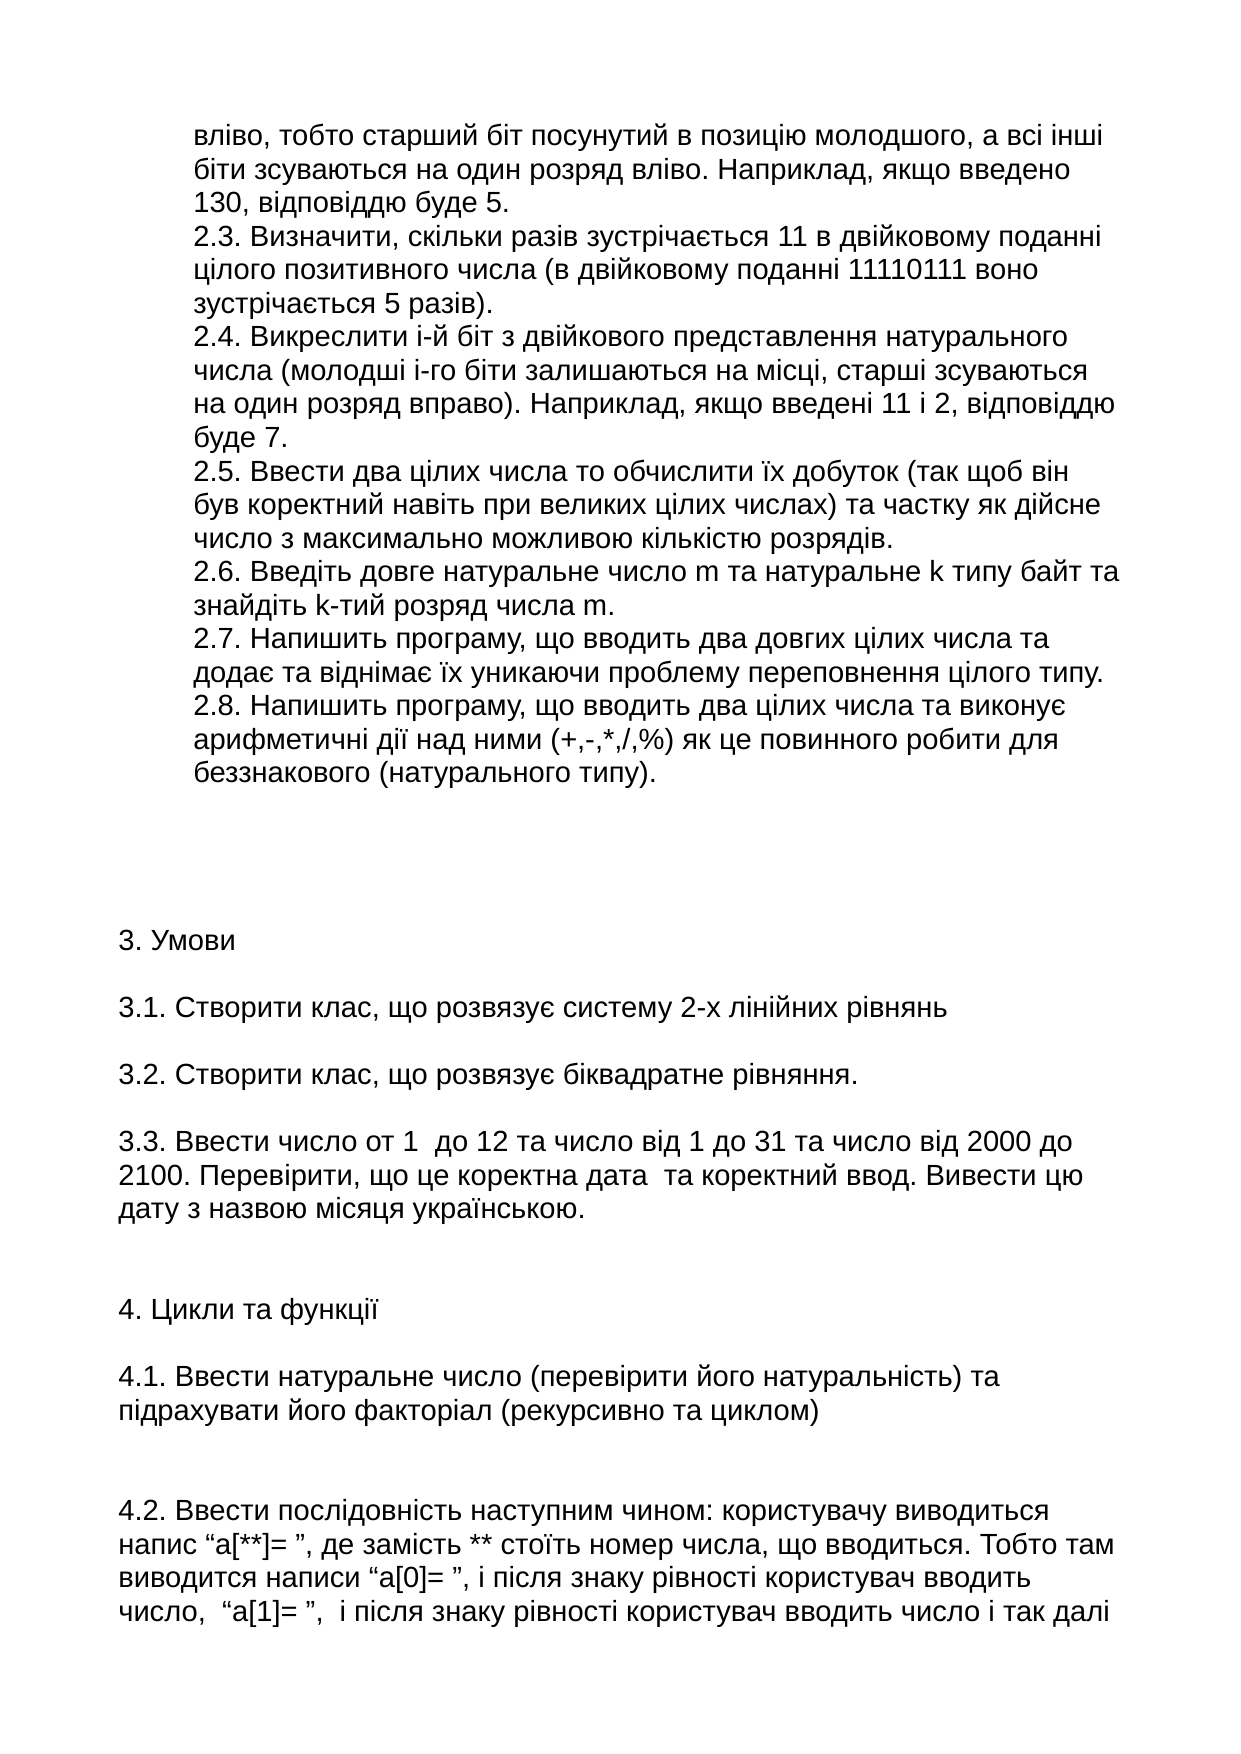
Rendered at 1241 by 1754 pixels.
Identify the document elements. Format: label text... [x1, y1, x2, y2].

text 3. Умови [118, 923, 1122, 957]
text 3.3. Ввести число от 1 до 12 та число від 1 до 31 та число від 2000 до 2100. Перевірити, що це коректна дата та коректний ввод. Вивести цю дату з назвою місяця українською. [118, 1124, 1122, 1225]
list 2.4. Викреслити i-й біт з двійкового представлення натурального числа (молодші i-го біти залишаються на місці, старші зсуваються на один розряд вправо). Наприклад, якщо введені 11 і 2, відповіддю буде 7. [156, 319, 1122, 453]
list 2.3. Визначити, скільки разів зустрічається 11 в двійковому поданні цілого позитивного числа (в двійковому поданні 11110111 воно зустрічається 5 разів). [156, 219, 1122, 319]
text 4. Цикли та функції [118, 1292, 1122, 1326]
list 2.7. Напишить програму, що вводить два довгих цілих числа та додає та віднімає їх уникаючи проблему переповнення цілого типу. [156, 621, 1122, 688]
list 2.5. Ввести два цілих числа то обчислити їх добуток (так щоб він був коректний навіть при великих цілих числах) та частку як дійсне число з максимально можливою кількістю розрядів. [156, 453, 1122, 554]
list 2.8. Напишить програму, що вводить два цілих числа та виконує арифметичні дії над ними (+,-,*,/,%) як це повинного робити для беззнакового (натурального типу). [156, 688, 1122, 789]
list 2.6. Введіть довге натуральне число m та натуральне k типу байт та знайдіть k-тий розряд числа m. [156, 554, 1122, 621]
text 4.2. Ввести послідовність наступним чином: користувачу виводиться напис “a[**]= ”, де замість ** стоїть номер числа, що вводиться. Тобто там виводится написи “a[0]= ”, і після знаку рівності користувач вводить число, “a[1]= ”, і після знаку рівності користувач вводить число і так далі [118, 1493, 1122, 1627]
list вліво, тобто старший біт посунутий в позицію молодшого, а всі інші біти зсуваються на один розряд вліво. Наприклад, якщо введено 130, відповіддю буде 5. [156, 118, 1122, 219]
text 3.1. Створити клас, що розвязує систему 2-х лінійних рівнянь [118, 990, 1122, 1024]
text 3.2. Створити клас, що розвязує біквадратне рівняння. [118, 1057, 1122, 1091]
text 4.1. Ввести натуральне число (перевірити його натуральність) та підрахувати його факторіал (рекурсивно та циклом) [118, 1359, 1122, 1426]
